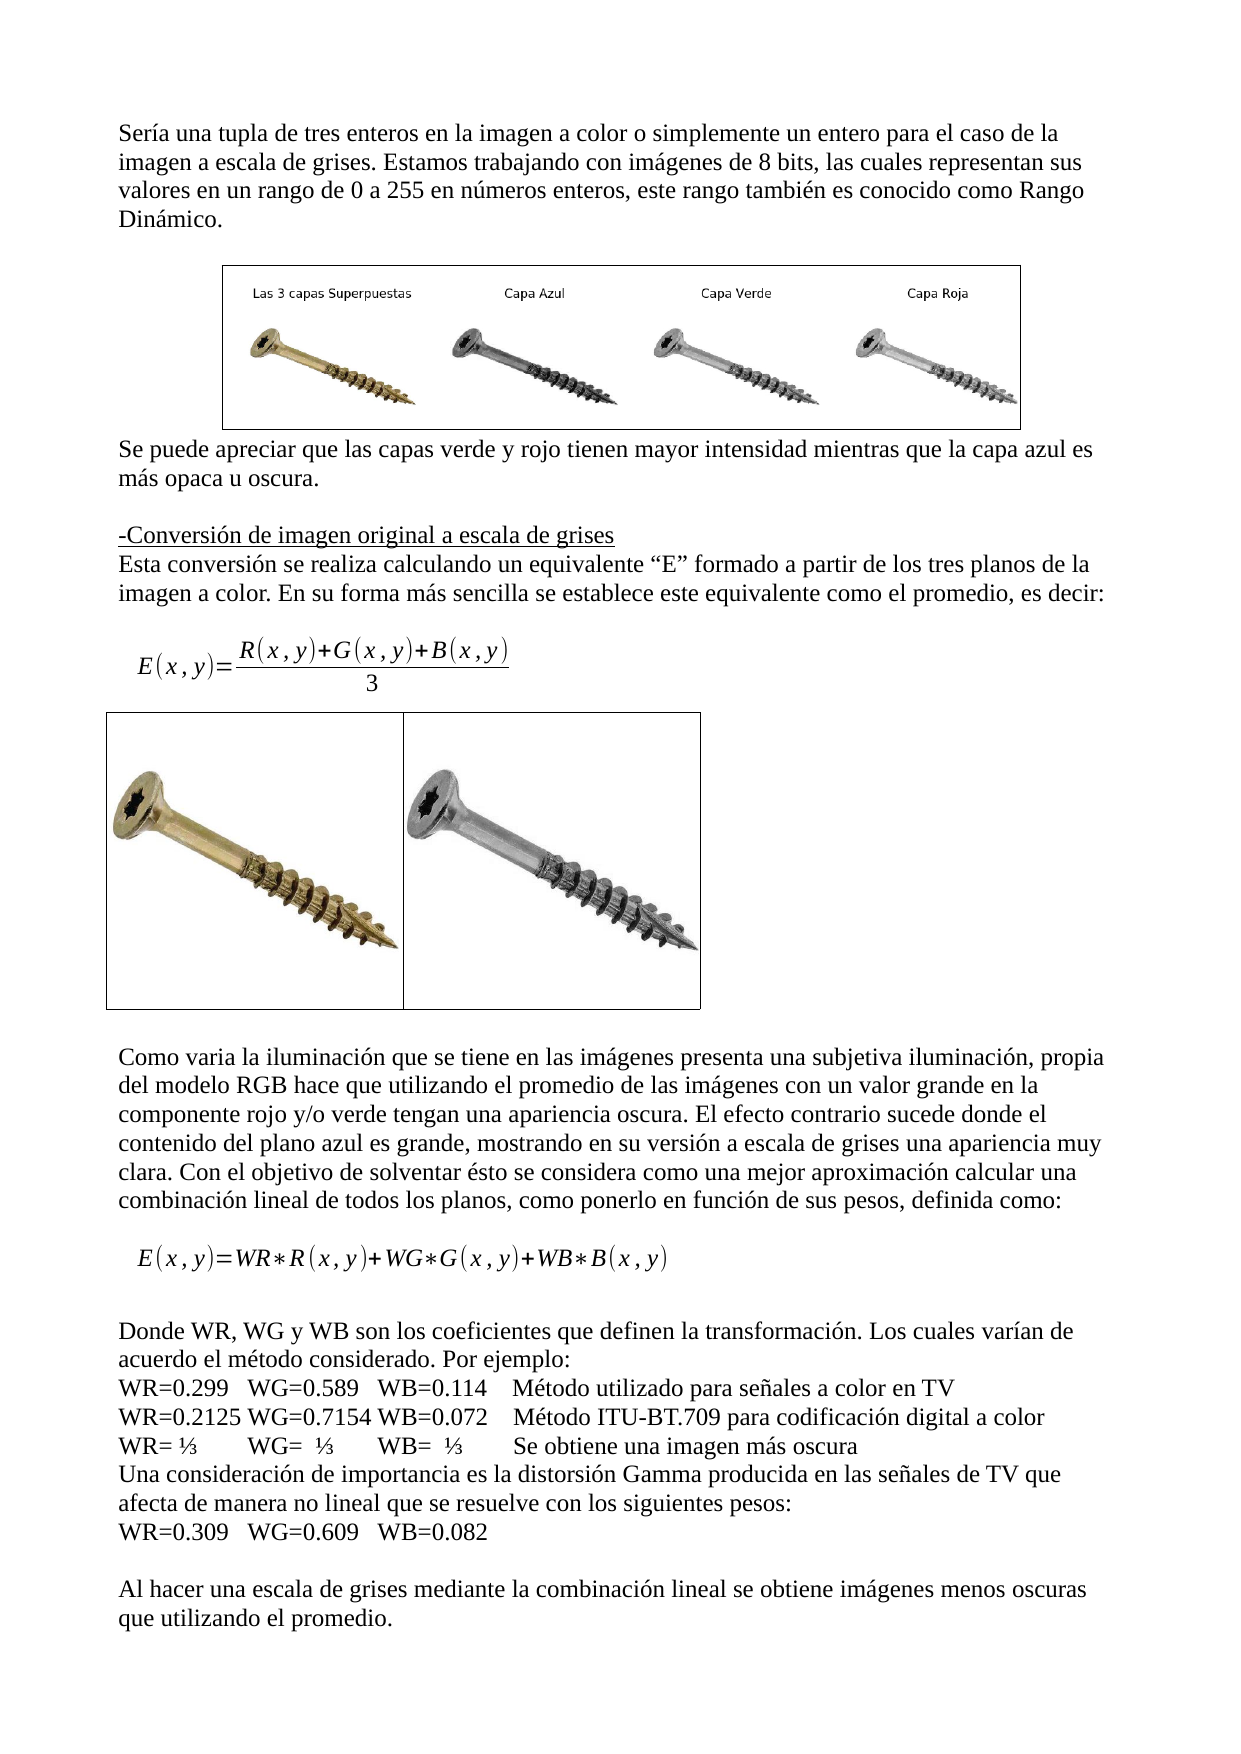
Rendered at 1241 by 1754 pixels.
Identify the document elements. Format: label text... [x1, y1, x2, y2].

text WR= ⅓ WG= ⅓ WB= ⅓ Se obtiene una imagen más oscura [118, 1431, 1122, 1459]
text Donde WR, WG y WB son los coeficientes que definen la transformación. Los cuales varían de acuerdo el método considerado. Por ejemplo: [118, 1316, 1122, 1373]
text WR=0.309 WG=0.609 WB=0.082 [118, 1517, 1122, 1546]
text Esta conversión se realiza calculando un equivalente “E” formado a partir de los tres planos de la imagen a color. En su forma más sencilla se establece este equivalente como el promedio, es decir: [118, 549, 1122, 607]
text WR=0.299 WG=0.589 WB=0.114 Método utilizado para señales a color en TV [118, 1373, 1122, 1402]
picture [224, 267, 1018, 427]
text WR=0.2125 WG=0.7154 WB=0.072 Método ITU-BT.709 para codificación digital a color [118, 1402, 1122, 1431]
text Sería una tupla de tres enteros en la imagen a color o simplemente un entero para el caso de la imagen a escala de grises. Estamos trabajando con imágenes de 8 bits, las cuales representan sus valores en un rango de 0 a 255 en números enteros, este rango también es conocido como Rango Dinámico. [118, 118, 1122, 233]
text Se puede apreciar que las capas verde y rojo tienen mayor intensidad mientras que la capa azul es más opaca u oscura. [118, 434, 1122, 492]
text Al hacer una escala de grises mediante la combinación lineal se obtiene imágenes menos oscuras que utilizando el promedio. [118, 1574, 1122, 1632]
text Como varia la iluminación que se tiene en las imágenes presenta una subjetiva iluminación, propia del modelo RGB hace que utilizando el promedio de las imágenes con un valor grande en la componente rojo y/o verde tengan una apariencia oscura. El efecto contrario sucede donde el contenido del plano azul es grande, mostrando en su versión a escala de grises una apariencia muy clara. Con el objetivo de solventar ésto se considera como una mejor aproximación calcular una combinación lineal de todos los planos, como ponerlo en función de sus pesos, definida como: [118, 1042, 1122, 1214]
picture [109, 715, 401, 1006]
text -Conversión de imagen original a escala de grises [118, 521, 1122, 549]
picture [404, 713, 700, 1009]
text Una consideración de importancia es la distorsión Gamma producida en las señales de TV que afecta de manera no lineal que se resuelve con los siguientes pesos: [118, 1459, 1122, 1517]
